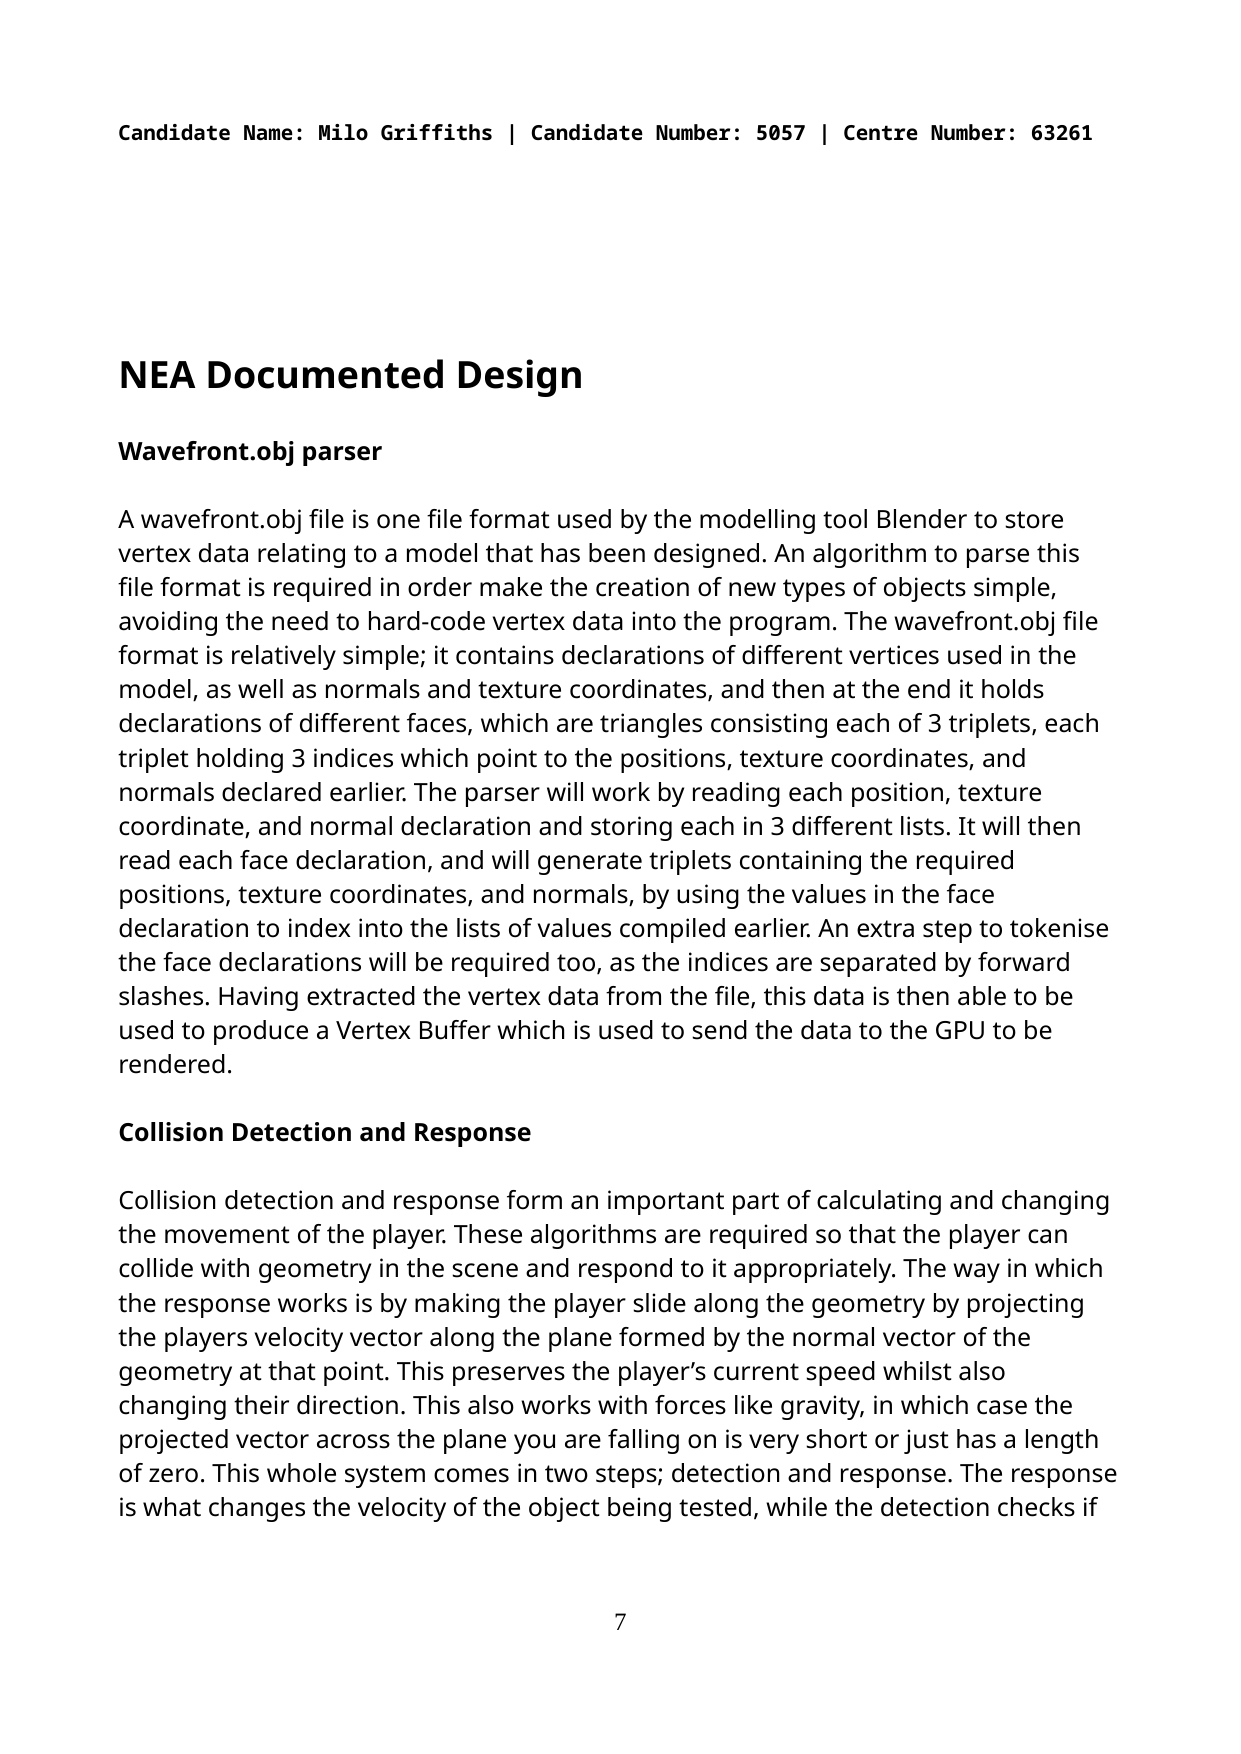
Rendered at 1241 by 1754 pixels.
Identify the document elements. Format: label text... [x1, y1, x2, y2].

text Collision detection and response form an important part of calculating and changing the movement of the player. These algorithms are required so that the player can collide with geometry in the scene and respond to it appropriately. The way in which the response works is by making the player slide along the geometry by projecting the players velocity vector along the plane formed by the normal vector of the geometry at that point. This preserves the player’s current speed whilst also changing their direction. This also works with forces like gravity, in which case the projected vector across the plane you are falling on is very short or just has a length of zero. This whole system comes in two steps; detection and response. The response is what changes the velocity of the object being tested, while the detection checks if [118, 1183, 1122, 1524]
text Wavefront.obj parser [118, 434, 1122, 468]
text NEA Documented Design [118, 348, 1122, 399]
text Collision Detection and Response [118, 1115, 1122, 1149]
text A wavefront.obj file is one file format used by the modelling tool Blender to store vertex data relating to a model that has been designed. An algorithm to parse this file format is required in order make the creation of new types of objects simple, avoiding the need to hard-code vertex data into the program. The wavefront.obj file format is relatively simple; it contains declarations of different vertices used in the model, as well as normals and texture coordinates, and then at the end it holds declarations of different faces, which are triangles consisting each of 3 triplets, each triplet holding 3 indices which point to the positions, texture coordinates, and normals declared earlier. The parser will work by reading each position, texture coordinate, and normal declaration and storing each in 3 different lists. It will then read each face declaration, and will generate triplets containing the required positions, texture coordinates, and normals, by using the values in the face declaration to index into the lists of values compiled earlier. An extra step to tokenise the face declarations will be required too, as the indices are separated by forward slashes. Having extracted the vertex data from the file, this data is then able to be used to produce a Vertex Buffer which is used to send the data to the GPU to be rendered. [118, 502, 1122, 1081]
